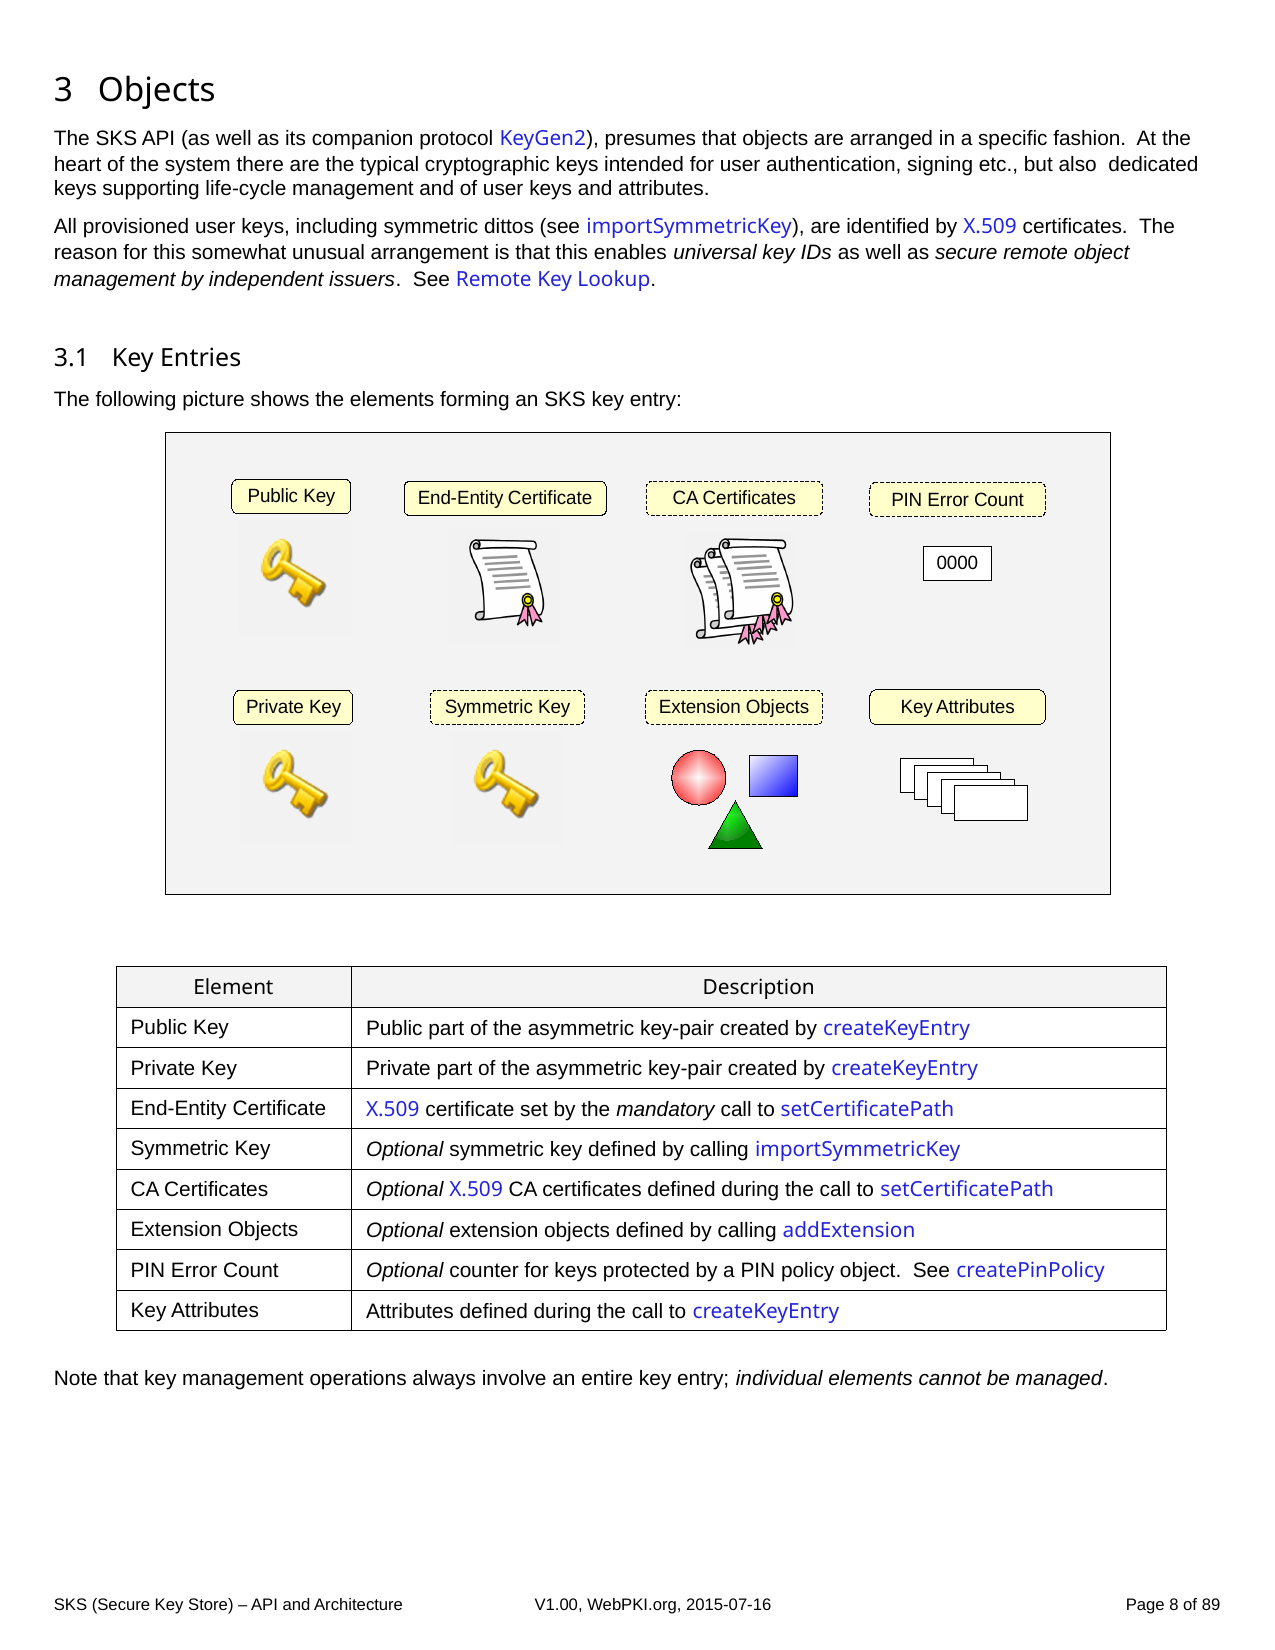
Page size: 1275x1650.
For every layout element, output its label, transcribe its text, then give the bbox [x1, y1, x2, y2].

table_cell Symmetric Key [117, 1129, 351, 1168]
table_cell Extension Objects [117, 1210, 351, 1249]
table_cell Optional extension objects defined by calling addExtension [352, 1210, 1166, 1249]
table_cell Public part of the asymmetric key-pair created by createKeyEntry [352, 1008, 1166, 1047]
table_cell Optional counter for keys protected by a PIN policy object. See createPinPolicy [352, 1250, 1166, 1290]
subtitle Key Entries [54, 340, 1221, 374]
text Note that key management operations always involve an entire key entry; individual elements cannot be managed. [54, 1366, 1221, 1390]
table_cell Optional X.509 CA certificates defined during the call to setCertificatePath [352, 1170, 1166, 1209]
text All provisioned user keys, including symmetric dittos (see importSymmetricKey), are identified by X.509 certificates. The reason for this somewhat unusual arrangement is that this enables universal key IDs as well as secure remote object management by independent issuers. See Remote Key Lookup. [54, 212, 1221, 292]
table_cell CA Certificates [117, 1170, 351, 1209]
table_cell X.509 certificate set by the mandatory call to setCertificatePath [352, 1089, 1166, 1128]
text The SKS API (as well as its companion protocol KeyGen2), presumes that objects are arranged in a specific fashion. At the heart of the system there are the typical cryptographic keys intended for user authentication, signing etc., but also dedicated keys supporting life-cycle management and of user keys and attributes. [54, 123, 1221, 200]
table_cell Attributes defined during the call to createKeyEntry [352, 1291, 1166, 1330]
table_cell Optional symmetric key defined by calling importSymmetricKey [352, 1129, 1166, 1168]
table_cell Public Key [117, 1008, 351, 1047]
text The following picture shows the elements forming an SKS key entry: [54, 386, 1221, 918]
table_cell PIN Error Count [117, 1250, 351, 1290]
table_header Description [352, 967, 1166, 1007]
table_header Element [117, 967, 351, 1007]
subtitle Objects [54, 66, 1221, 111]
table_cell End‑Entity Certificate [117, 1089, 351, 1128]
table_cell Private part of the asymmetric key-pair created by createKeyEntry [352, 1048, 1166, 1088]
table_cell Private Key [117, 1048, 351, 1088]
table_cell Key Attributes [117, 1291, 351, 1330]
